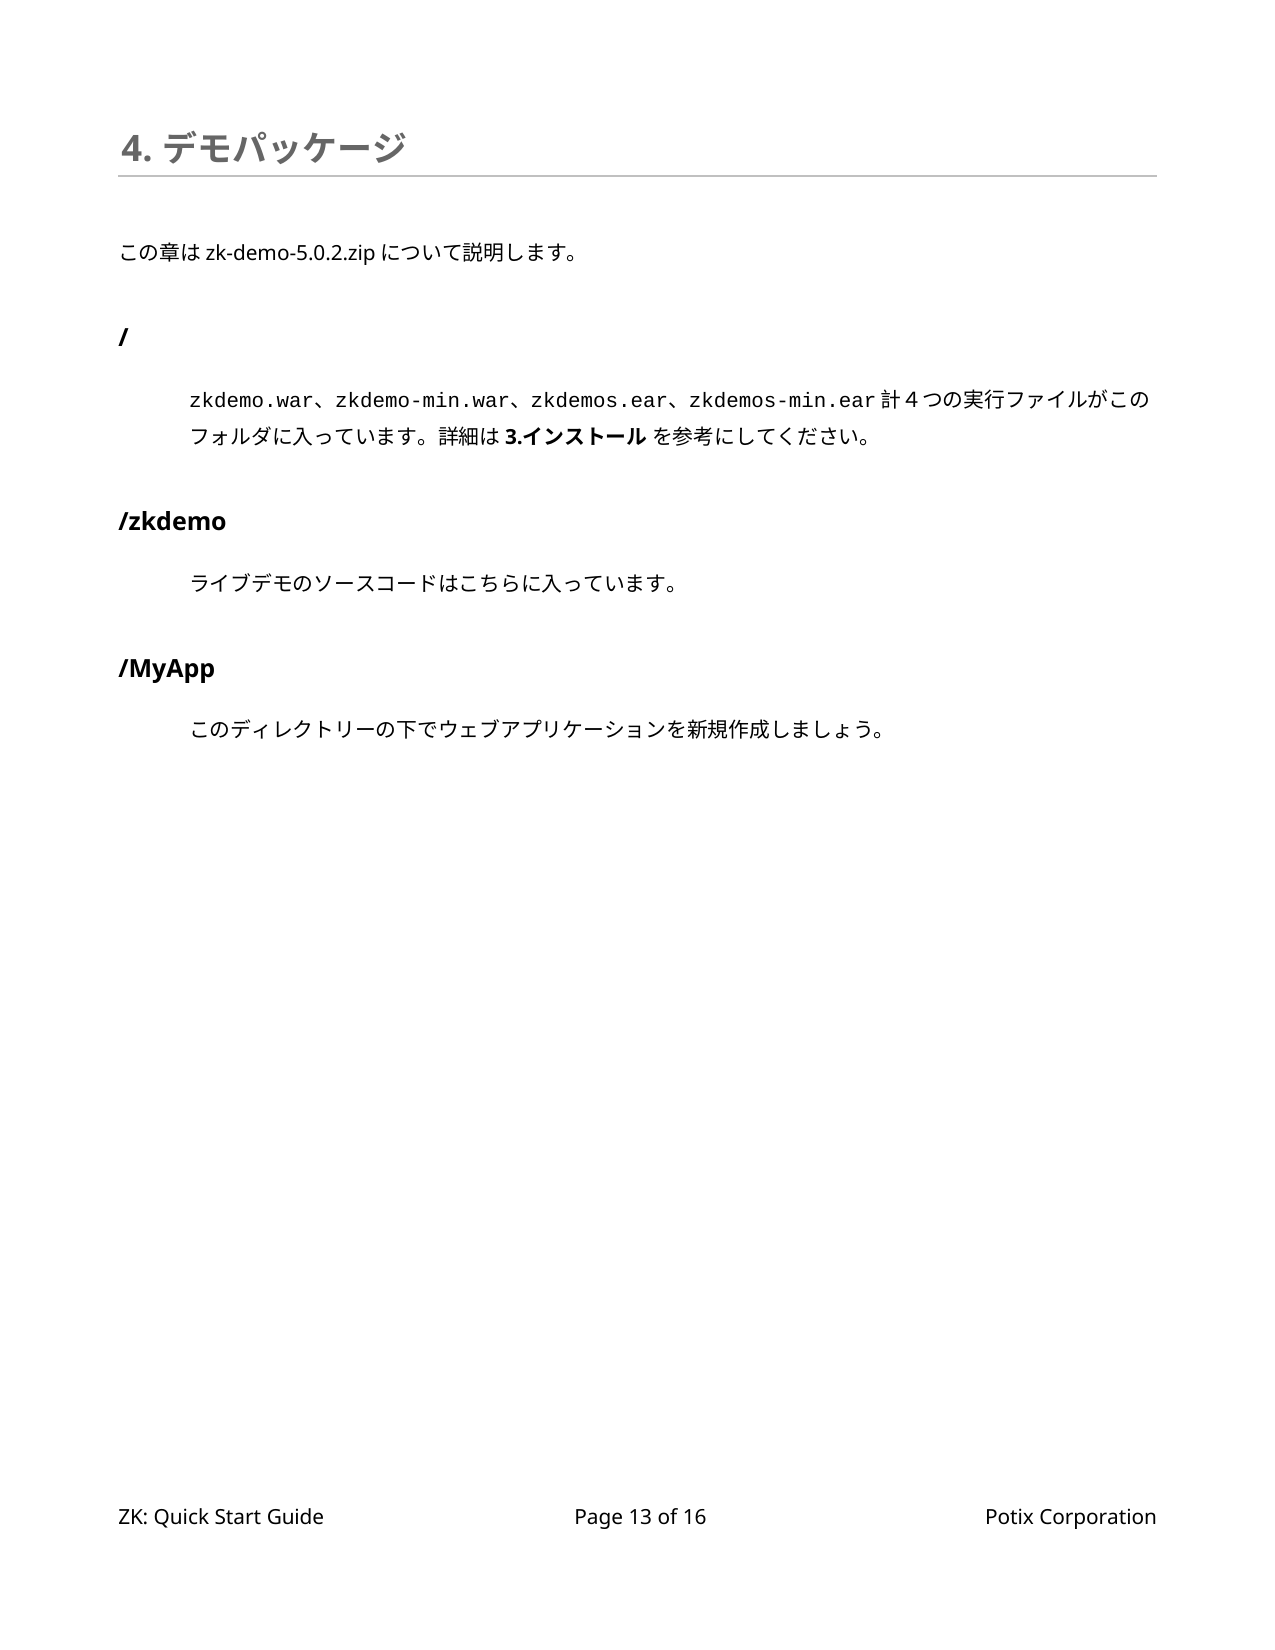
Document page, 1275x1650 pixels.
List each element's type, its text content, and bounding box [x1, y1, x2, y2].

subtitle 4. デモパッケージ [118, 118, 1157, 175]
subtitle / [118, 319, 1157, 353]
subtitle /MyApp [118, 650, 1157, 684]
text zkdemo.war、zkdemo-min.war、zkdemos.ear、zkdemos-min.ear計４つの実行ファイルがこのフォルダに入っています。詳細は 3.インストール を参考にしてください。 [189, 383, 1157, 451]
text ライブデモのソースコードはこちらに入っています。 [189, 567, 1157, 597]
subtitle /zkdemo [118, 504, 1157, 538]
text この章はzk-demo-5.0.2.zipについて説明します。 [118, 236, 1157, 266]
text このディレクトリーの下でウェブアプリケーションを新規作成しましょう。 [189, 714, 1157, 744]
